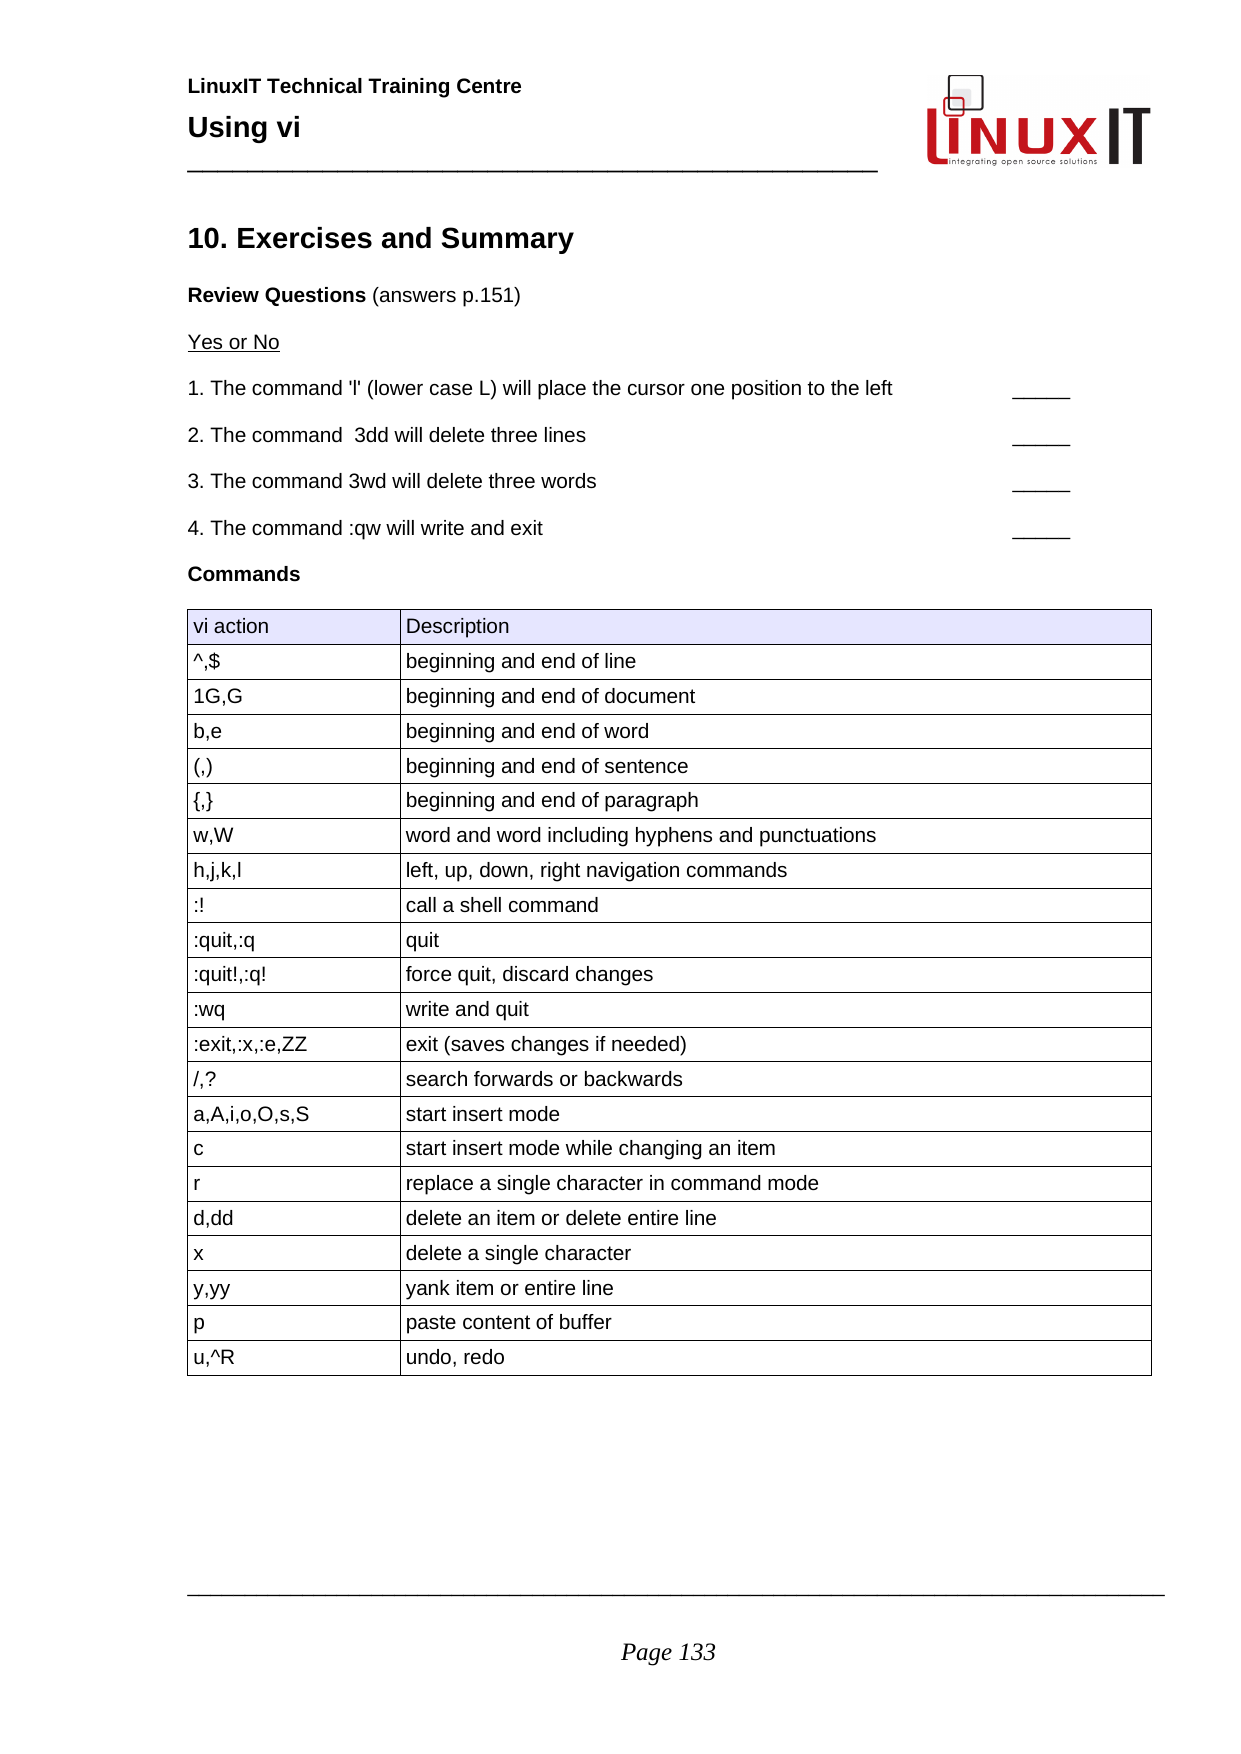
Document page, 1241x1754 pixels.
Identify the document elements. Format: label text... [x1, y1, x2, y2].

table_cell write and quit [401, 993, 1151, 1027]
table_cell delete an item or delete entire line [401, 1202, 1151, 1235]
table_cell :wq [188, 993, 400, 1027]
table_cell y,yy [188, 1271, 400, 1305]
table_cell exit (saves changes if needed) [401, 1028, 1151, 1061]
table_cell :quit!,:q! [188, 958, 400, 992]
table_cell beginning and end of document [401, 680, 1151, 714]
table_cell start insert mode while changing an item [401, 1132, 1151, 1166]
table_cell beginning and end of paragraph [401, 784, 1151, 818]
table_cell word and word including hyphens and punctuations [401, 819, 1151, 853]
table_cell p [188, 1306, 400, 1340]
picture [927, 75, 1151, 168]
text Yes or No [187, 331, 1152, 354]
text 3. The command 3wd will delete three words _____ [187, 470, 1152, 493]
table_cell u,^R [188, 1341, 400, 1375]
table_cell c [188, 1132, 400, 1166]
text Commands [187, 563, 1152, 586]
table_cell replace a single character in command mode [401, 1167, 1151, 1201]
text 2. The command 3dd will delete three lines _____ [187, 423, 1152, 447]
text 4. The command :qw will write and exit _____ [187, 516, 1152, 539]
table_cell 1G,G [188, 680, 400, 714]
text 1. The command 'l' (lower case L) will place the cursor one position to the left _____ [187, 377, 1152, 400]
table_cell delete a single character [401, 1236, 1151, 1270]
table_cell {,} [188, 784, 400, 818]
table_cell yank item or entire line [401, 1271, 1151, 1305]
table_cell beginning and end of word [401, 715, 1151, 748]
table_cell left, up, down, right navigation commands [401, 854, 1151, 888]
table_cell h,j,k,l [188, 854, 400, 888]
table_cell :! [188, 889, 400, 922]
table_cell x [188, 1236, 400, 1270]
table_cell r [188, 1167, 400, 1201]
table_cell beginning and end of line [401, 645, 1151, 679]
table_cell start insert mode [401, 1097, 1151, 1131]
table_cell w,W [188, 819, 400, 853]
table_cell /,? [188, 1062, 400, 1096]
table_cell b,e [188, 715, 400, 748]
table_cell call a shell command [401, 889, 1151, 922]
table_cell :quit,:q [188, 923, 400, 957]
table_cell ^,$ [188, 645, 400, 679]
subtitle 10. Exercises and Summary [187, 222, 1152, 254]
table_cell quit [401, 923, 1151, 957]
table_cell paste content of buffer [401, 1306, 1151, 1340]
table_cell d,dd [188, 1202, 400, 1235]
table_cell undo, redo [401, 1341, 1151, 1375]
table_cell beginning and end of sentence [401, 749, 1151, 783]
table_header Description [401, 610, 1151, 644]
table_cell a,A,i,o,O,s,S [188, 1097, 400, 1131]
table_header vi action [188, 610, 400, 644]
text Review Questions (answers p.150) [187, 284, 1152, 307]
table_cell :exit,:x,:e,ZZ [188, 1028, 400, 1061]
table_cell (,) [188, 749, 400, 783]
table_cell force quit, discard changes [401, 958, 1151, 992]
table_cell search forwards or backwards [401, 1062, 1151, 1096]
